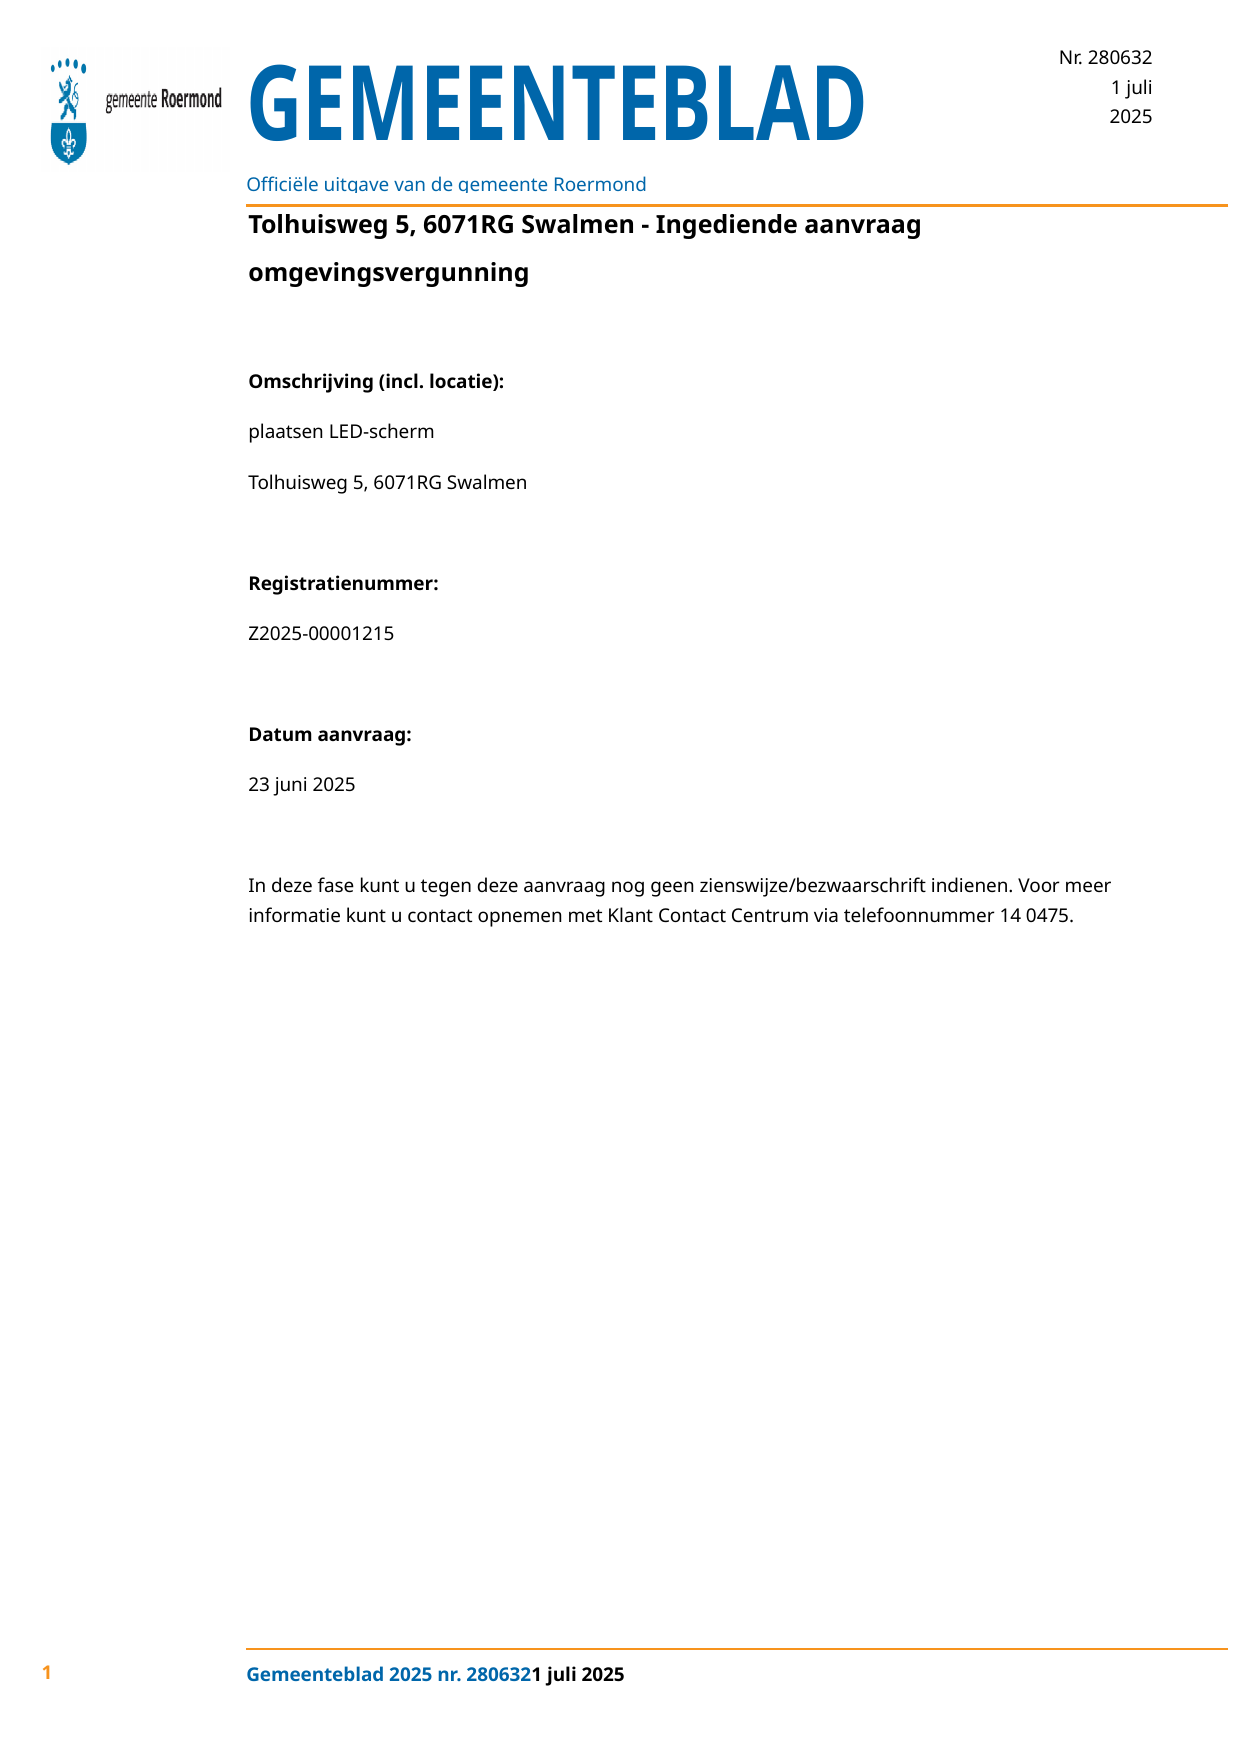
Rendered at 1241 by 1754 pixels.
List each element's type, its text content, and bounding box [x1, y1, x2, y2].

text Tolhuisweg 5, 6071RG Swalmen [248, 469, 1152, 495]
text 23 juni 2025 [248, 772, 1152, 797]
text Datum aanvraag: [248, 721, 1152, 747]
text Tolhuisweg 5, 6071RG Swalmen - Ingediende aanvraag omgevingsvergunning [248, 207, 1152, 288]
text Omschrijving (incl. locatie): [248, 368, 1152, 394]
text In deze fase kunt u tegen deze aanvraag nog geen zienswijze/bezwaarschrift indienen. Voor meer informatie kunt u contact opnemen met Klant Contact Centrum via telefoonnummer 14 0475. [248, 872, 1152, 928]
text Registratienummer: [248, 570, 1152, 596]
text Z2025-00001215 [248, 620, 1152, 646]
text plaatsen LED-scherm [248, 419, 1152, 444]
picture [41, 47, 231, 172]
